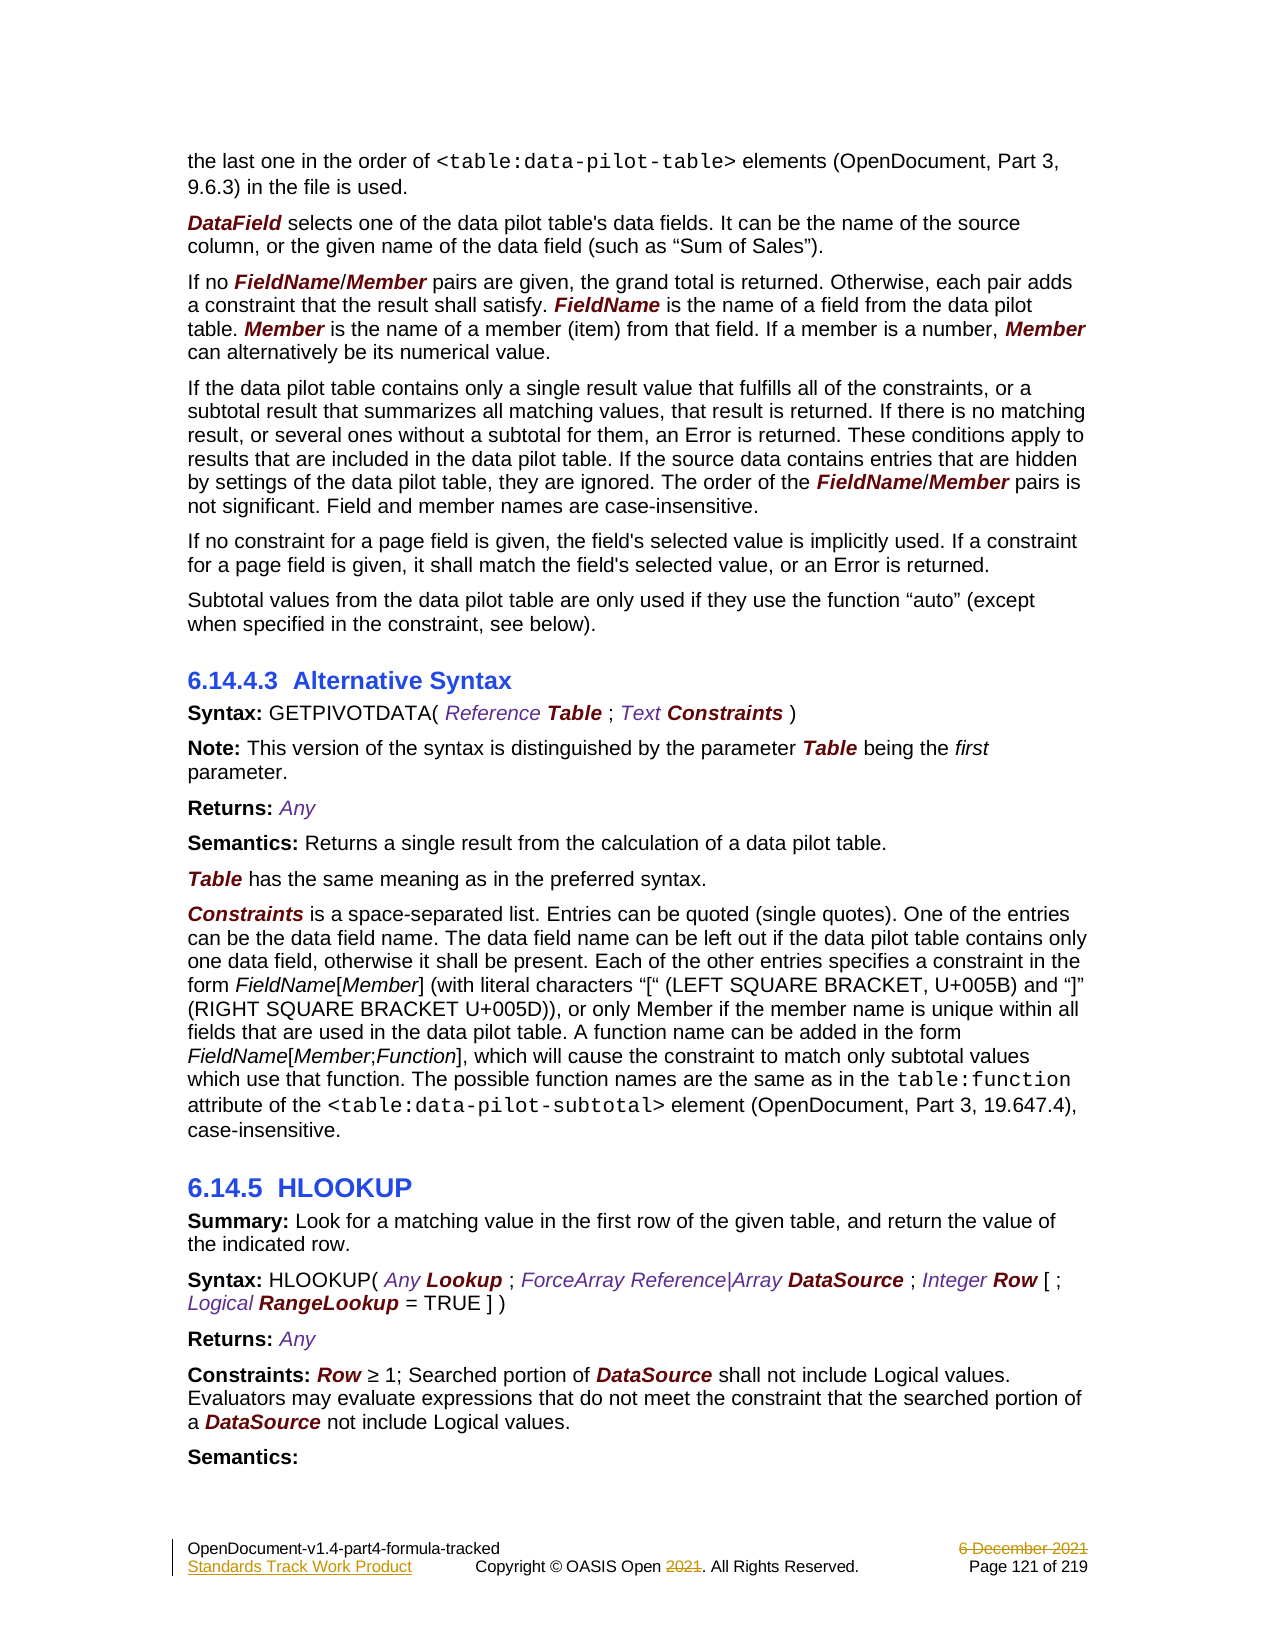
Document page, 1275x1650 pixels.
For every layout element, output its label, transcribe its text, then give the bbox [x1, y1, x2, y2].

text If no constraint for a page field is given, the field's selected value is implicitly used. If a constraint for a page field is given, it shall match the field's selected value, or an Error is returned. [187, 530, 1088, 577]
text Semantics: Returns a single result from the calculation of a data pilot table. [187, 832, 1088, 855]
text Subtotal values from the data pilot table are only used if they use the function “auto” (except when specified in the constraint, see below). [187, 589, 1088, 636]
text Syntax: GETPIVOTDATA( Reference Table ; Text Constraints ) [187, 701, 1088, 725]
text DataField selects one of the data pilot table's data fields. It can be the name of the source column, or the given name of the data field (such as “Sum of Sales”). [187, 211, 1088, 258]
text Table has the same meaning as in the preferred syntax. [187, 867, 1088, 891]
text Constraints: Row ≥ 1; Searched portion of DataSource shall not include Logical values. Evaluators may evaluate expressions that do not meet the constraint that the searched portion of a DataSource not include Logical values. [187, 1363, 1088, 1434]
text the last one in the order of <table:data-pilot-table> elements (OpenDocument, Part 3, 9.6.3) in the file is used. [187, 150, 1088, 199]
text If no FieldName/Member pairs are given, the grand total is returned. Otherwise, each pair adds a constraint that the result shall satisfy. FieldName is the name of a field from the data pilot table. Member is the name of a member (item) from that field. If a member is a number, Member can alternatively be its numerical value. [187, 270, 1088, 364]
text Returns: Any [187, 1327, 1088, 1351]
text If the data pilot table contains only a single result value that fulfills all of the constraints, or a subtotal result that summarizes all matching values, that result is returned. If there is no matching result, or several ones without a subtotal for them, an Error is returned. These conditions apply to results that are included in the data pilot table. If the source data contains entries that are hidden by settings of the data pilot table, they are ignored. The order of the FieldName/Member pairs is not significant. Field and member names are case-insensitive. [187, 376, 1088, 518]
text Constraints is a space-separated list. Entries can be quoted (single quotes). One of the entries can be the data field name. The data field name can be left out if the data pilot table contains only one data field, otherwise it shall be present. Each of the other entries specifies a constraint in the form FieldName[Member] (with literal characters “[“ (LEFT SQUARE BRACKET, U+005B) and “]” (RIGHT SQUARE BRACKET U+005D)), or only Member if the member name is unique within all fields that are used in the data pilot table. A function name can be added in the form FieldName[Member;Function], which will cause the constraint to match only subtotal values which use that function. The possible function names are the same as in the table:function attribute of the <table:data-pilot-subtotal> element (OpenDocument, Part 3, 19.647.4), case-insensitive. [187, 903, 1088, 1142]
text Returns: Any [187, 796, 1088, 819]
text Summary: Look for a matching value in the first row of the given table, and return the value of the indicated row. [187, 1209, 1088, 1256]
text Note: This version of the syntax is distinguished by the parameter Table being the first parameter. [187, 737, 1088, 784]
subtitle HLOOKUP [187, 1173, 1088, 1203]
text Syntax: HLOOKUP( Any Lookup ; ForceArray Reference|Array DataSource ; Integer Row [ ; Logical RangeLookup = TRUE ] ) [187, 1268, 1088, 1315]
text Semantics: [187, 1446, 1088, 1469]
subtitle Alternative Syntax [187, 667, 1088, 695]
